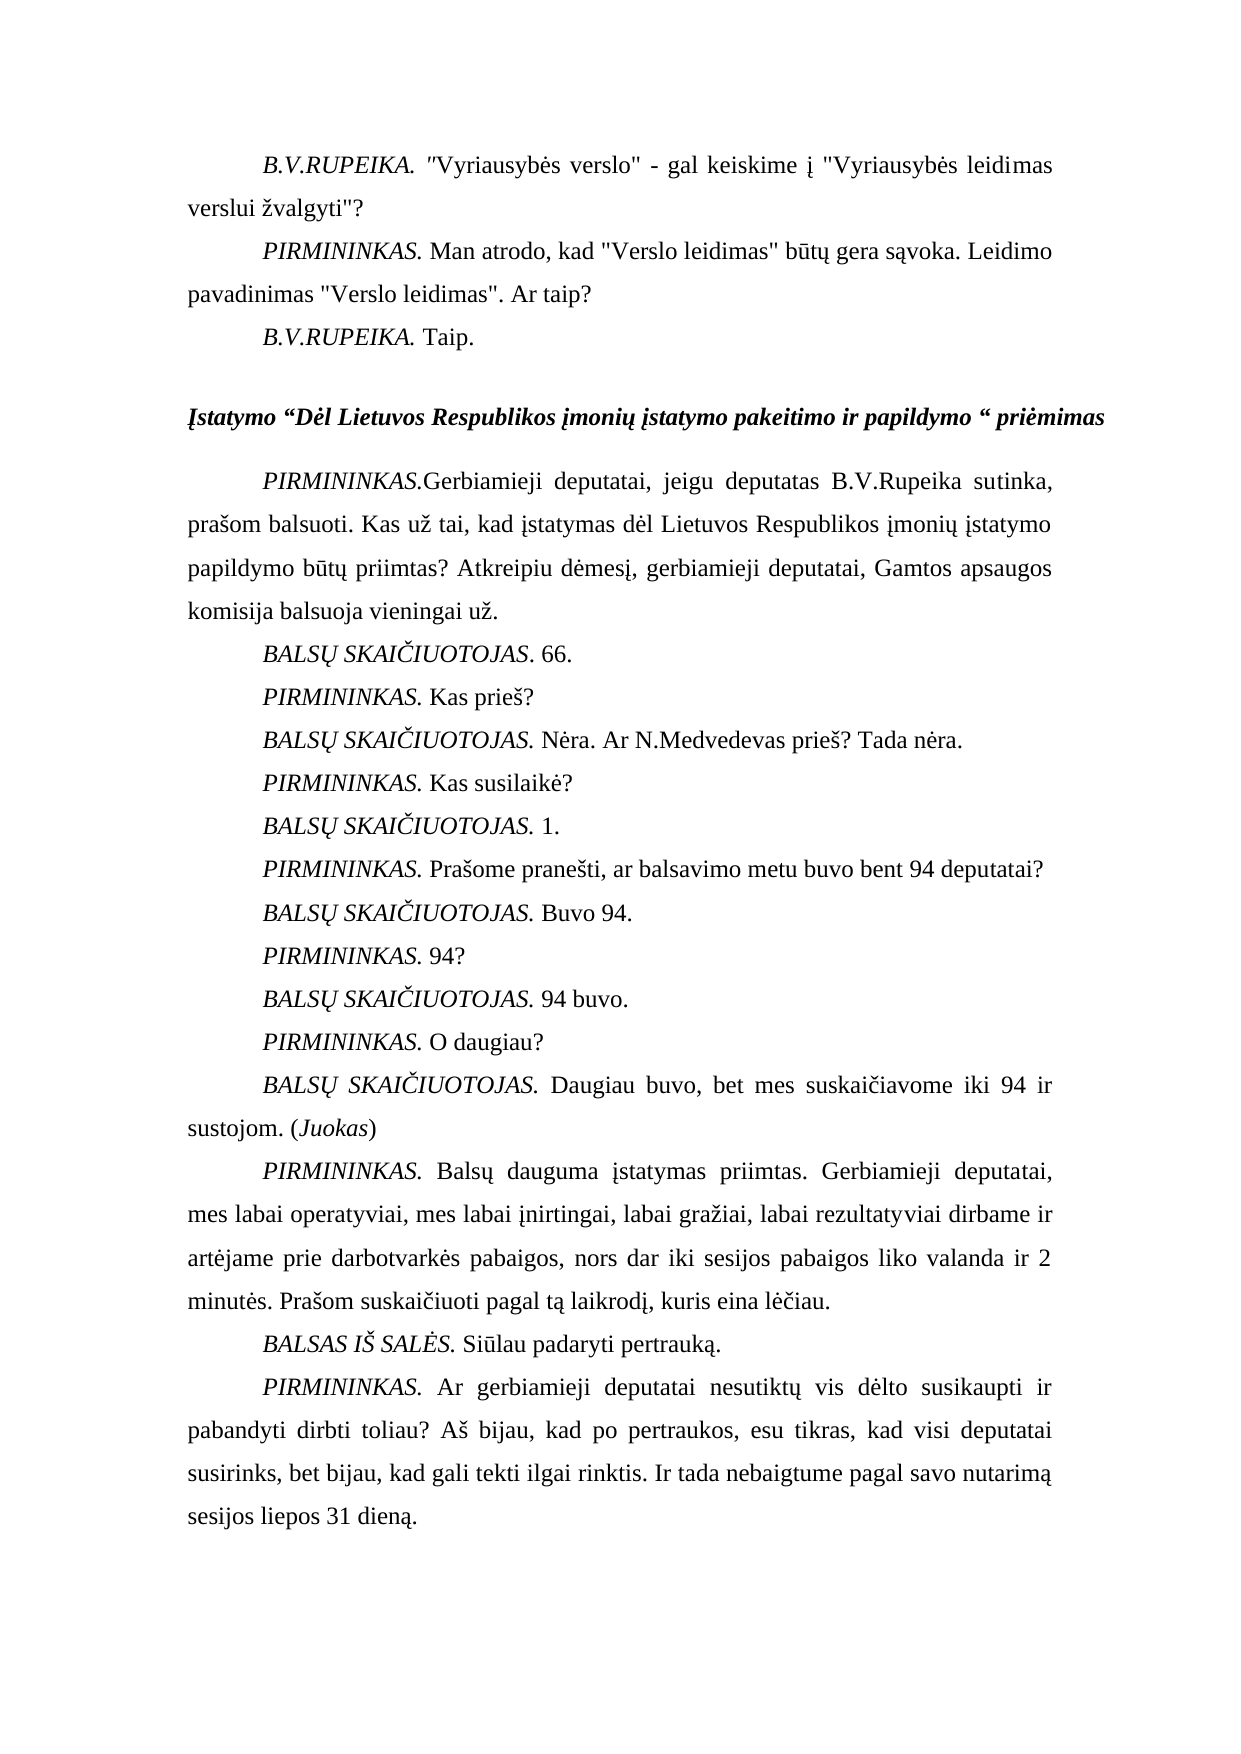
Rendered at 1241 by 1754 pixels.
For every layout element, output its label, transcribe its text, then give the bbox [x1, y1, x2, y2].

text BALSŲ SKAIČIUOTOJAS. Daugiau buvo, bet mes suskaičiavome iki 94 ir sustojom. (Juokas) [187, 1070, 1053, 1142]
subtitle Įstatymo “Dėl Lietuvos Respublikos įmonių įstatymo pakeitimo ir papildymo “ priėmimas [187, 402, 1203, 430]
text PIRMININKAS. Prašome pranešti, ar balsavimo metu buvo bent 94 depu­tatai? [187, 854, 1053, 883]
text B.V.RUPEIKA. Taip. [187, 322, 1053, 351]
text BALSŲ SKAIČIUOTOJAS. Buvo 94. [187, 898, 1053, 926]
text PIRMININKAS. 94? [187, 941, 1053, 969]
text PIRMININKAS. Man atrodo, kad "Verslo leidimas" būtų gera sąvoka. Leidimo pavadinimas "Verslo leidimas". Ar taip? [187, 236, 1053, 308]
text BALSŲ SKAIČIUOTOJAS. 94 buvo. [187, 984, 1053, 1013]
text PIRMININKAS. Balsų dauguma įstatymas priimtas. Gerbiamieji deputa­tai, mes labai operatyviai, mes labai įnirtingai, labai gražiai, labai rezultaty­viai dirbame ir artėjame prie darbotvarkės pabaigos, nors dar iki sesijos pabaigos liko valanda ir 2 minutės. Prašom suskaičiuoti pagal tą laikrodį, kuris eina lėčiau. [187, 1156, 1053, 1314]
text PIRMININKAS. O daugiau? [187, 1027, 1053, 1056]
text BALSŲ SKAIČIUOTOJAS. 66. [187, 639, 1053, 668]
text PIRMININKAS.Gerbiamieji deputatai, jeigu deputatas B.V.Rupeika su­tinka, prašom balsuoti. Kas už tai, kad įstatymas dėl Lietuvos Respublikos įmonių įstatymo papildymo būtų priimtas? Atkreipiu dėmesį, gerbiamieji deputatai, Gamtos apsaugos komisija balsuoja vieningai už. [187, 466, 1053, 624]
text PIRMININKAS. Kas susilaikė? [187, 768, 1053, 797]
text BALSŲ SKAIČIUOTOJAS. Nėra. Ar N.Medvedevas prieš? Tada nėra. [187, 725, 1053, 754]
text B.V.RUPEIKA. "Vyriausybės verslo" - gal keiskime į "Vyriausybės leidi­mas verslui žvalgyti"? [187, 150, 1053, 222]
text PIRMININKAS. Ar gerbiamieji deputatai nesutiktų vis dėlto susikaupti ir pabandyti dirbti toliau? Aš bijau, kad po pertraukos, esu tikras, kad visi deputatai susirinks, bet bijau, kad gali tekti ilgai rinktis. Ir tada nebaigtume pagal savo nutarimą sesijos liepos 31 dieną. [187, 1372, 1053, 1530]
text BALSAS IŠ SALĖS. Siūlau padaryti pertrauką. [187, 1329, 1053, 1358]
text PIRMININKAS. Kas prieš? [187, 682, 1053, 711]
text BALSŲ SKAIČIUOTOJAS. 1. [187, 811, 1053, 840]
